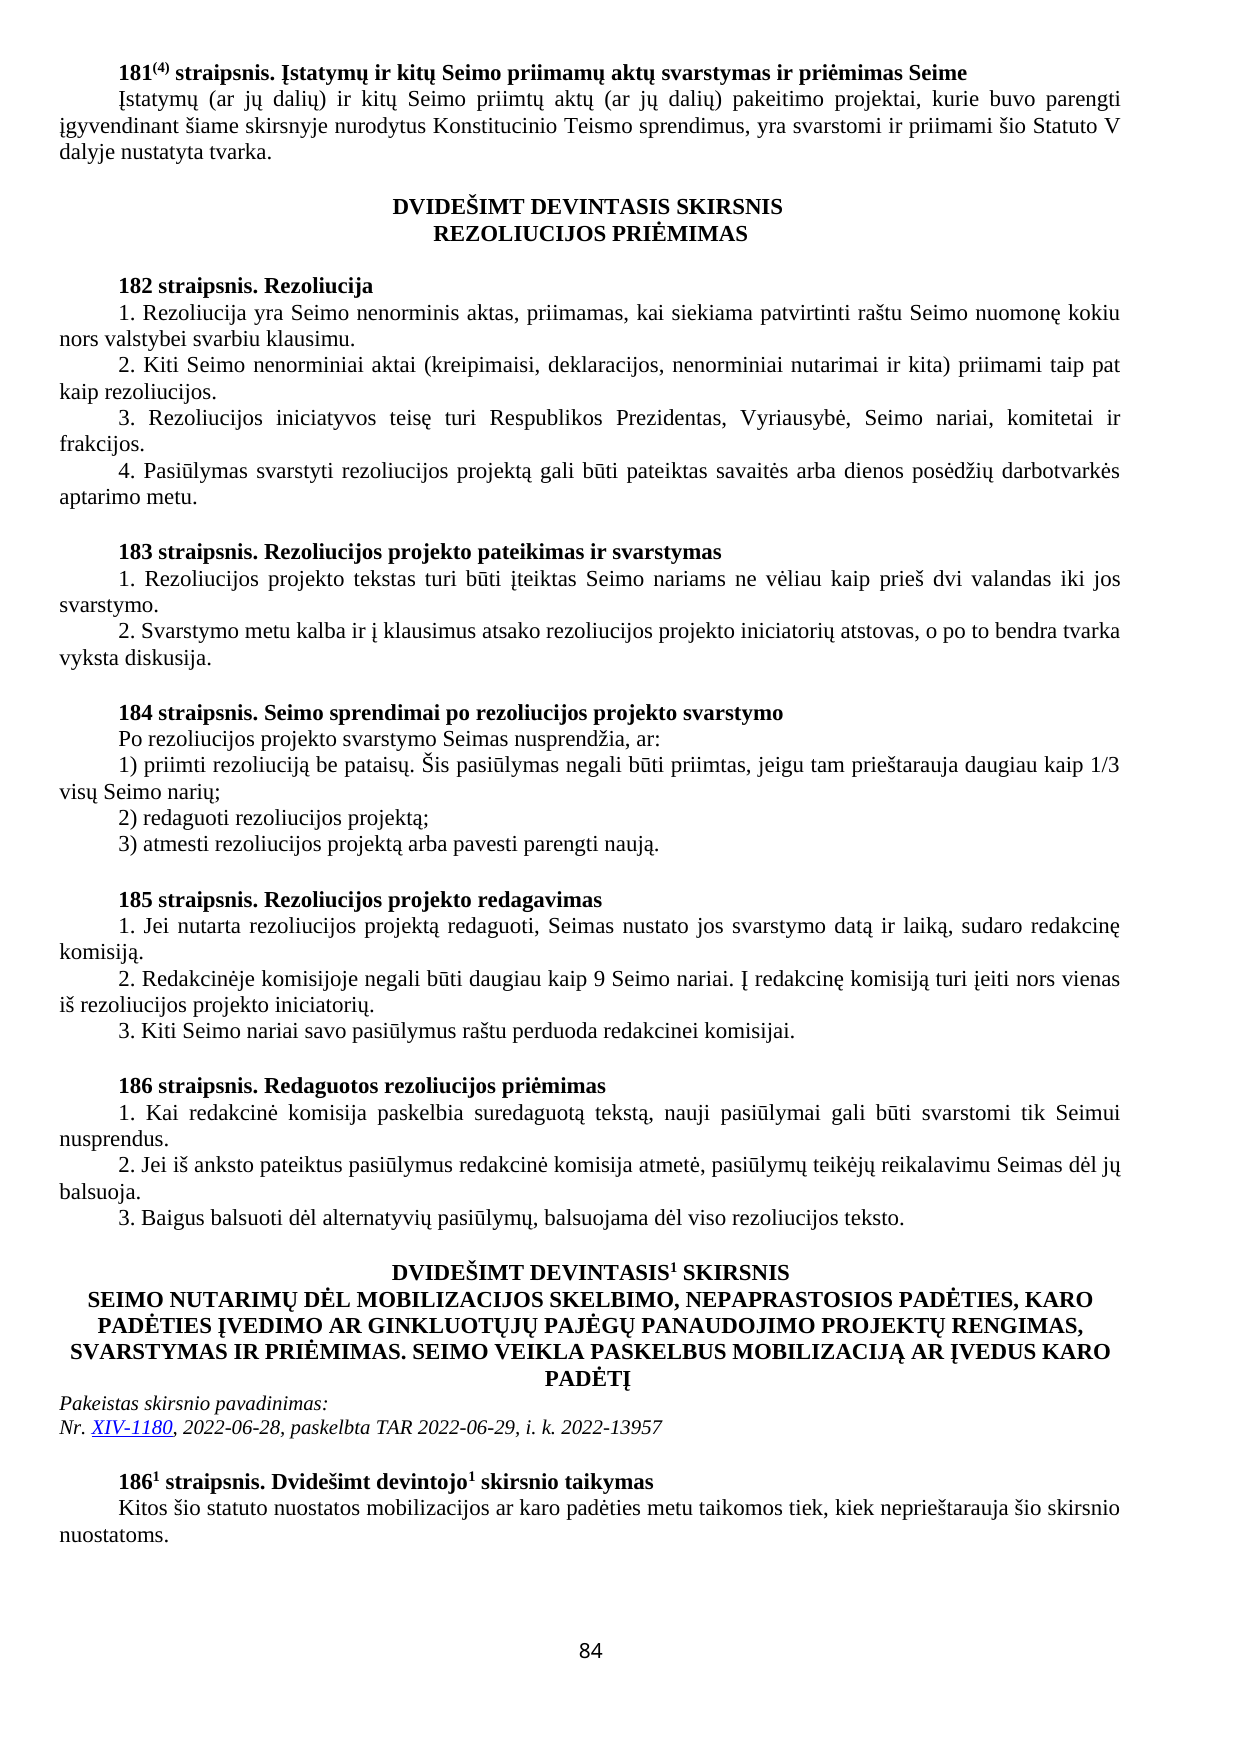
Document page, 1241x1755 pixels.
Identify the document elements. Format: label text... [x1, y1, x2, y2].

text 1) priimti rezoliuciją be pataisų. Šis pasiūlymas negali būti priimtas, jeigu tam prieštarauja daugiau kaip 1/3 visų Seimo narių; [59, 751, 1122, 804]
text 3) atmesti rezoliucijos projektą arba pavesti parengti naują. [59, 831, 1122, 857]
text 185 straipsnis. Rezoliucijos projekto redagavimas [59, 886, 1122, 912]
text 182 straipsnis. Rezoliucija [59, 272, 1122, 299]
text 3. Kiti Seimo nariai savo pasiūlymus raštu perduoda redakcinei komisijai. [59, 1017, 1122, 1044]
text 1861 straipsnis. Dvidešimt devintojo1 skirsnio taikymas [59, 1468, 1122, 1494]
text 1. Kai redakcinė komisija paskelbia suredaguotą tekstą, nauji pasiūlymai gali būti svarstomi tik Seimui nusprendus. [59, 1099, 1122, 1152]
text 1. Rezoliucija yra Seimo nenorminis aktas, priimamas, kai siekiama patvirtinti raštu Seimo nuomonę kokiu nors valstybei svarbiu klausimu. [59, 299, 1122, 351]
text 1. Rezoliucijos projekto tekstas turi būti įteiktas Seimo nariams ne vėliau kaip prieš dvi valandas iki jos svarstymo. [59, 564, 1122, 617]
text 2. Kiti Seimo nenorminiai aktai (kreipimaisi, deklaracijos, nenorminiai nutarimai ir kita) priimami taip pat kaip rezoliucijos. [59, 351, 1122, 404]
text 183 straipsnis. Rezoliucijos projekto pateikimas ir svarstymas [59, 538, 1122, 564]
text DVIDEŠIMT DEVINTASIS SKIRSNIS [59, 193, 1122, 219]
text 2) redaguoti rezoliucijos projektą; [59, 804, 1122, 831]
text Pakeistas skirsnio pavadinimas: [59, 1391, 1122, 1415]
text 2. Svarstymo metu kalba ir į klausimus atsako rezoliucijos projekto iniciatorių atstovas, o po to bendra tvarka vyksta diskusija. [59, 617, 1122, 670]
text 184 straipsnis. Seimo sprendimai po rezoliucijos projekto svarstymo [59, 699, 1122, 725]
text DVIDEŠIMT DEVINTASIS1 SKIRSNIS [59, 1259, 1122, 1286]
text Įstatymų (ar jų dalių) ir kitų Seimo priimtų aktų (ar jų dalių) pakeitimo projektai, kurie buvo parengti įgyvendinant šiame skirsnyje nurodytus Konstitucinio Teismo sprendimus, yra svarstomi ir priimami šio Statuto V dalyje nustatyta tvarka. [59, 85, 1122, 164]
text 181(4) straipsnis. Įstatymų ir kitų Seimo priimamų aktų svarstymas ir priėmimas Seime [59, 59, 1122, 85]
text REZOLIUCIJOS PRIĖMIMAS [59, 219, 1122, 246]
text 2. Jei iš anksto pateiktus pasiūlymus redakcinė komisija atmetė, pasiūlymų teikėjų reikalavimu Seimas dėl jų balsuoja. [59, 1152, 1122, 1204]
text Kitos šio statuto nuostatos mobilizacijos ar karo padėties metu taikomos tiek, kiek neprieštarauja šio skirsnio nuostatoms. [59, 1494, 1122, 1547]
text 4. Pasiūlymas svarstyti rezoliucijos projektą gali būti pateiktas savaitės arba dienos posėdžių darbotvarkės aptarimo metu. [59, 457, 1122, 509]
text 1. Jei nutarta rezoliucijos projektą redaguoti, Seimas nustato jos svarstymo datą ir laiką, sudaro redakcinę komisiją. [59, 912, 1122, 965]
text SEIMO NUTARIMŲ DĖL MOBILIZACIJOS SKELBIMO, NEPAPRASTOSIOS PADĖTIES, KARO PADĖTIES ĮVEDIMO AR GINKLUOTŲJŲ PAJĖGŲ PANAUDOJIMO PROJEKTŲ RENGIMAS, SVARSTYMAS IR PRIĖMIMAS. SEIMO VEIKLA PASKELBUS MOBILIZACIJĄ AR ĮVEDUS KARO PADĖTĮ [59, 1286, 1122, 1391]
text Po rezoliucijos projekto svarstymo Seimas nusprendžia, ar: [59, 725, 1122, 751]
text Nr. XIV-1180, 2022-06-28, paskelbta TAR 2022-06-29, i. k. 2022-13957 [59, 1415, 1122, 1439]
text 186 straipsnis. Redaguotos rezoliucijos priėmimas [59, 1072, 1122, 1099]
text 3. Rezoliucijos iniciatyvos teisę turi Respublikos Prezidentas, Vyriausybė, Seimo nariai, komitetai ir frakcijos. [59, 404, 1122, 457]
text 3. Baigus balsuoti dėl alternatyvių pasiūlymų, balsuojama dėl viso rezoliucijos teksto. [59, 1204, 1122, 1231]
text 2. Redakcinėje komisijoje negali būti daugiau kaip 9 Seimo nariai. Į redakcinę komisiją turi įeiti nors vienas iš rezoliucijos projekto iniciatorių. [59, 965, 1122, 1017]
